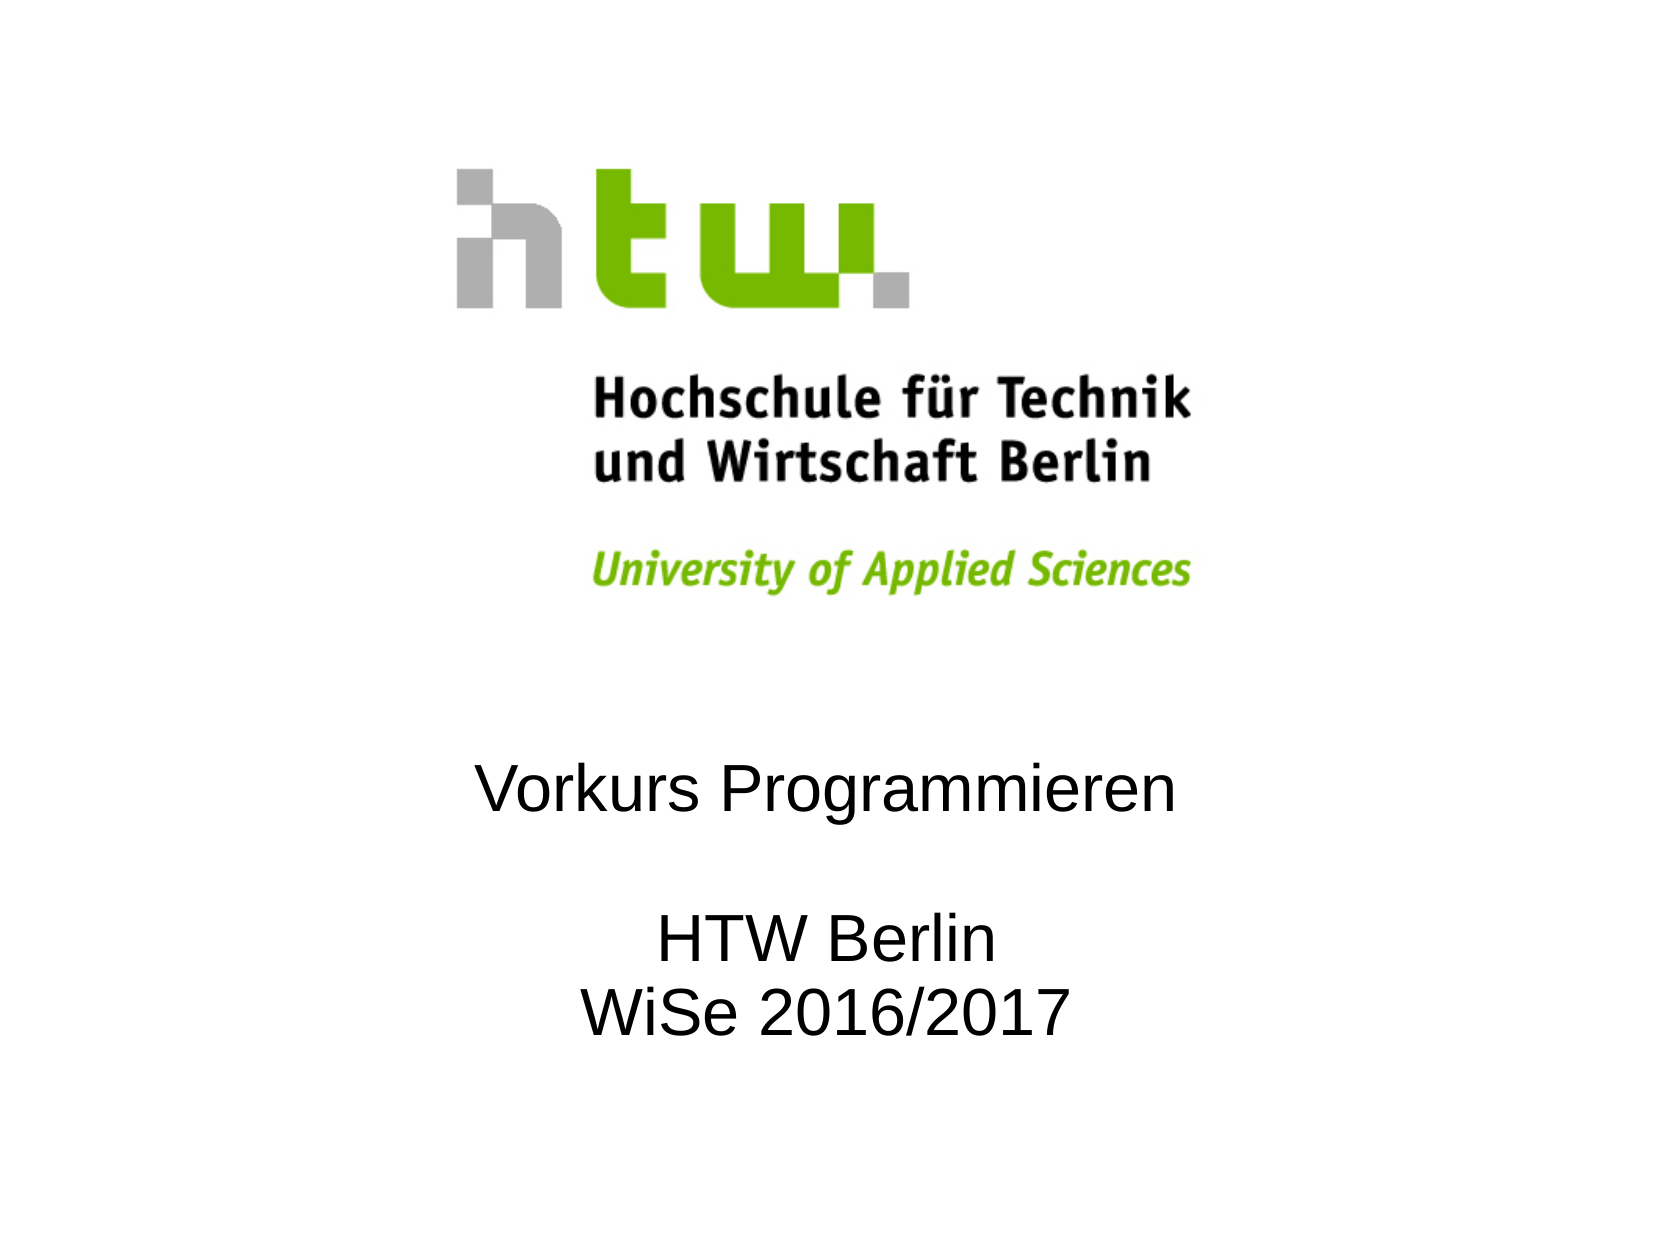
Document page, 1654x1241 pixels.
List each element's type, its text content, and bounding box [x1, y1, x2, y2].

subtitle Vorkurs Programmieren HTW Berlin WiSe 2016/2017 [82, 585, 1571, 1217]
picture [451, 163, 1202, 602]
